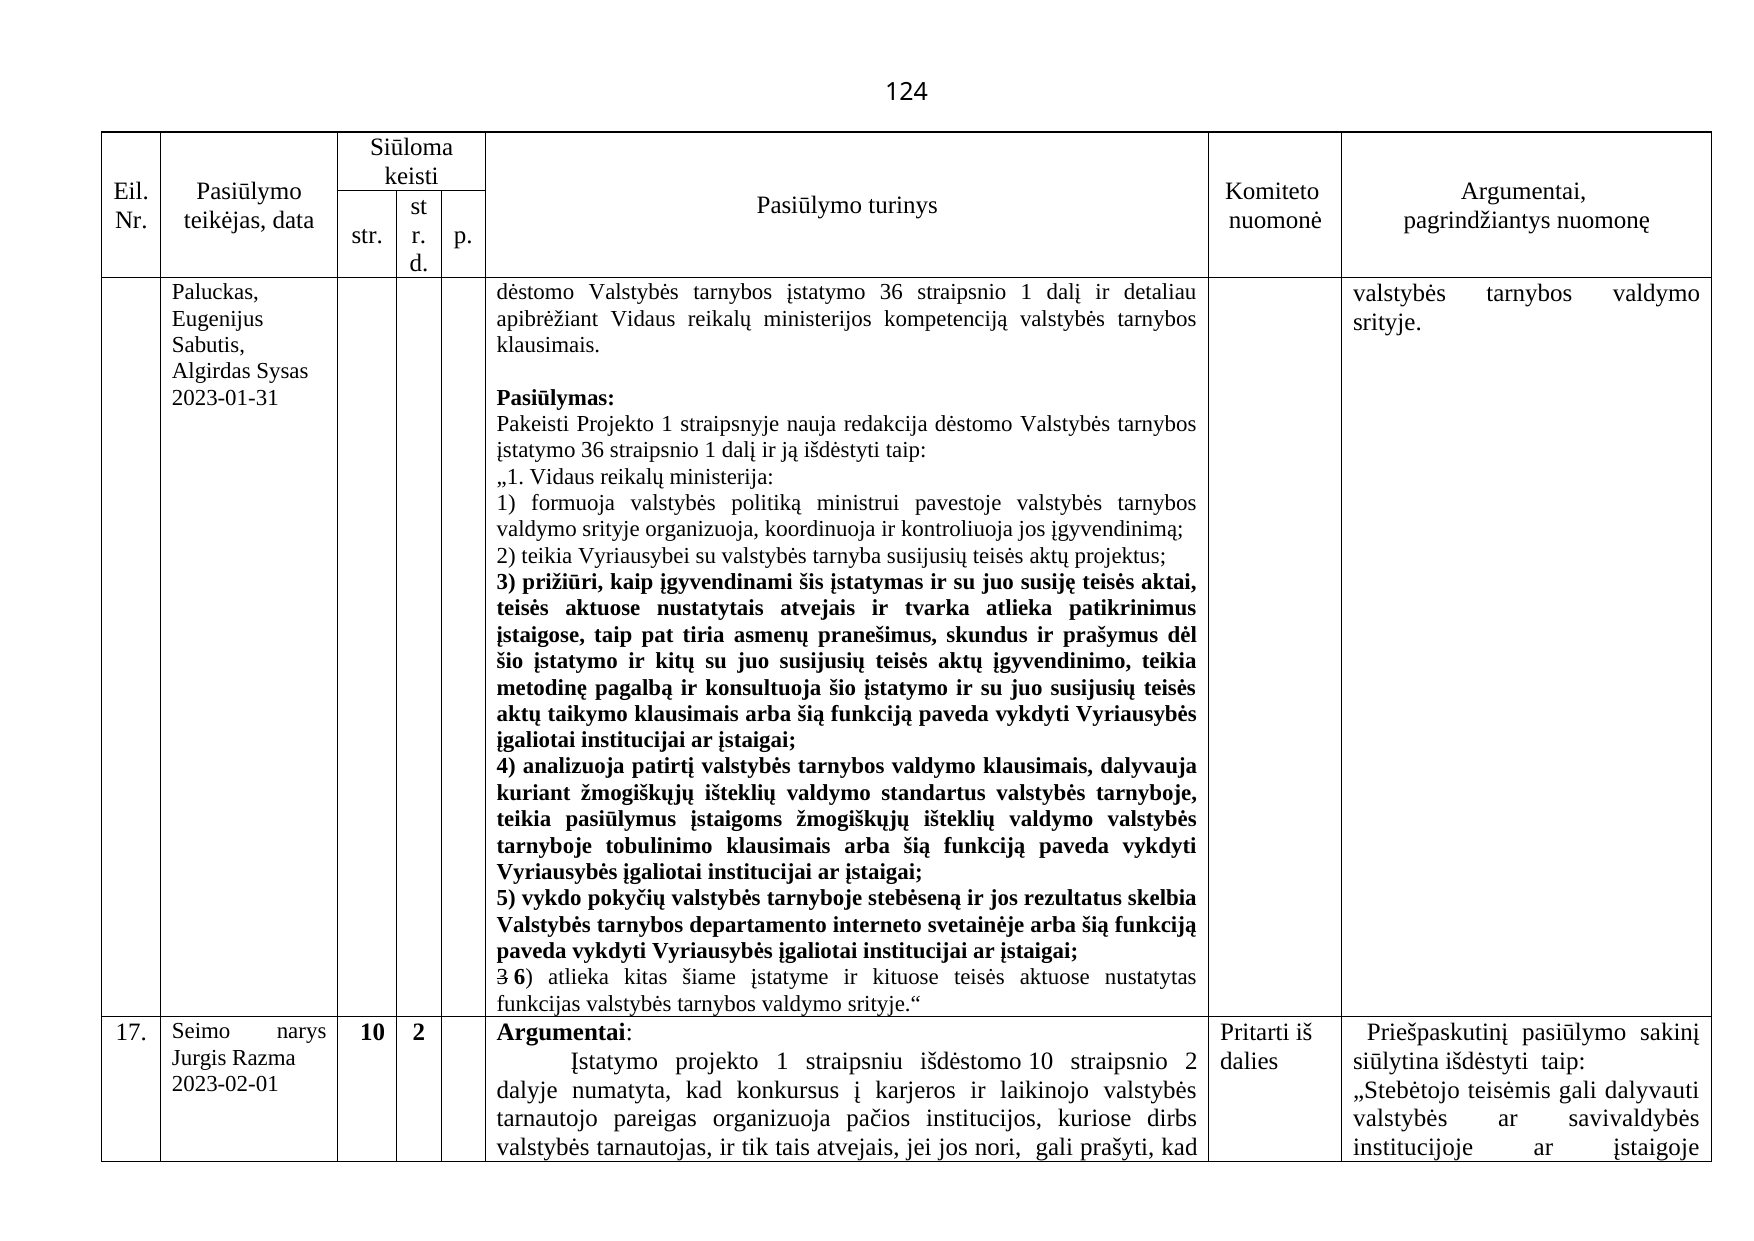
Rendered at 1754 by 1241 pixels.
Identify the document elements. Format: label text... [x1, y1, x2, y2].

table_cell p. [442, 191, 485, 277]
table_cell 10 [338, 1017, 396, 1161]
table_cell Paluckas, Eugenijus Sabutis, Algirdas Sysas 2023-01-31 [161, 278, 337, 1016]
table_cell Priešpaskutinį pasiūlymo sakinį siūlytina išdėstyti taip: „Stebėtojo teisėmis gali dalyvauti valstybės ar savivaldybės institucijoje ar įstaigoje [1342, 1017, 1711, 1161]
table_cell [442, 1017, 485, 1161]
table_header Pasiūlymo turinys [486, 133, 1208, 277]
table_header Eil. Nr. [102, 133, 160, 277]
table_cell 17. [102, 1017, 160, 1161]
table_cell [102, 278, 160, 1016]
table_header Siūloma keisti [338, 133, 485, 190]
table_cell [338, 278, 396, 1016]
table_cell Pritarti iš dalies [1209, 1017, 1341, 1161]
table_cell Argumentai: Įstatymo projekto 1 straipsniu išdėstomo 10 straipsnio 2 dalyje numatyta, kad konkursus į karjeros ir laikinojo valstybės tarnautojo pareigas organizuoja pačios institucijos, kuriose dirbs valstybės tarnautojas, ir tik tais atvejais, jei jos nori, gali prašyti, kad [486, 1017, 1208, 1161]
table_header Argumentai, pagrindžiantys nuomonę [1342, 133, 1711, 277]
table_header Komiteto nuomonė [1209, 133, 1341, 277]
table_header Pasiūlymo teikėjas, data [161, 133, 337, 277]
table_cell [442, 278, 485, 1016]
table_cell dėstomo Valstybės tarnybos įstatymo 36 straipsnio 1 dalį ir detaliau apibrėžiant Vidaus reikalų ministerijos kompetenciją valstybės tarnybos klausimais. Pasiūlymas: Pakeisti Projekto 1 straipsnyje nauja redakcija dėstomo Valstybės tarnybos įstatymo 36 straipsnio 1 dalį ir ją išdėstyti taip: „1. Vidaus reikalų ministerija: 1) formuoja valstybės politiką ministrui pavestoje valstybės tarnybos valdymo srityje organizuoja, koordinuoja ir kontroliuoja jos įgyvendinimą; 2) teikia Vyriausybei su valstybės tarnyba susijusių teisės aktų projektus; 3) prižiūri, kaip įgyvendinami šis įstatymas ir su juo susiję teisės aktai, teisės aktuose nustatytais atvejais ir tvarka atlieka patikrinimus įstaigose, taip pat tiria asmenų pranešimus, skundus ir prašymus dėl šio įstatymo ir kitų su juo susijusių teisės aktų įgyvendinimo, teikia metodinę pagalbą ir konsultuoja šio įstatymo ir su juo susijusių teisės aktų taikymo klausimais arba šią funkciją paveda vykdyti Vyriausybės įgaliotai institucijai ar įstaigai; 4) analizuoja patirtį valstybės tarnybos valdymo klausimais, dalyvauja kuriant žmogiškųjų išteklių valdymo standartus valstybės tarnyboje, teikia pasiūlymus įstaigoms žmogiškųjų išteklių valdymo valstybės tarnyboje tobulinimo klausimais arba šią funkciją paveda vykdyti Vyriausybės įgaliotai institucijai ar įstaigai; 5) vykdo pokyčių valstybės tarnyboje stebėseną ir jos rezultatus skelbia Valstybės tarnybos departamento interneto svetainėje arba šią funkciją paveda vykdyti Vyriausybės įgaliotai institucijai ar įstaigai; 3 6) atlieka kitas šiame įstatyme ir kituose teisės aktuose nustatytas funkcijas valstybės tarnybos valdymo srityje.“ [486, 278, 1208, 1016]
table_cell 2 [397, 1017, 441, 1161]
table_cell valstybės tarnybos valdymo srityje. [1342, 278, 1711, 1016]
table_cell [397, 278, 441, 1016]
table_cell [1209, 278, 1341, 1016]
table_cell Seimo narys Jurgis Razma 2023-02-01 [161, 1017, 337, 1161]
table_cell str. [338, 191, 396, 277]
table_cell str. d. [397, 191, 441, 277]
